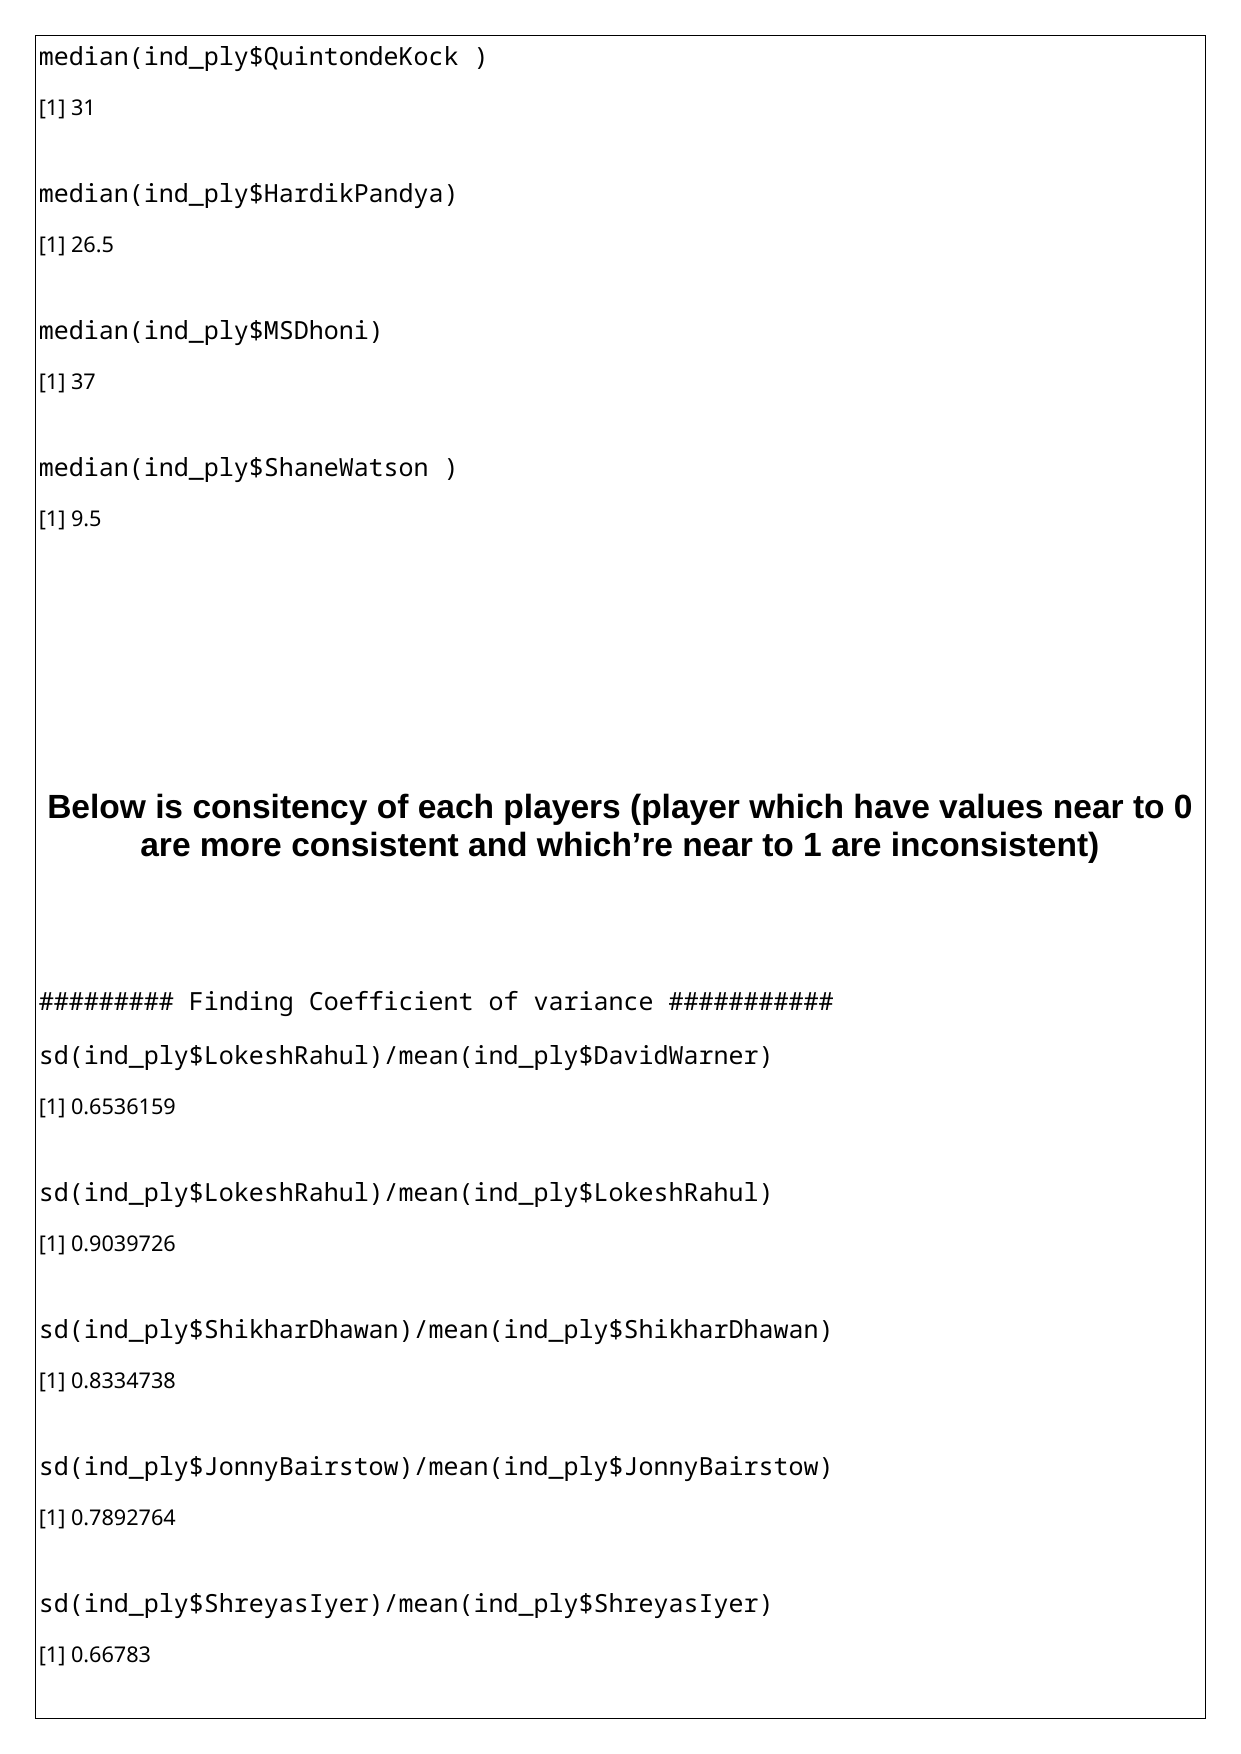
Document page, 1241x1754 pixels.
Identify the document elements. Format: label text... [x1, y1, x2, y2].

text [1] 26.5 [38, 229, 1202, 259]
text sd(ind_ply$LokeshRahul)/mean(ind_ply$DavidWarner) [38, 1038, 1202, 1072]
text [1] 31 [38, 92, 1202, 122]
text [1] 0.6536159 [38, 1091, 1202, 1121]
text median(ind_ply$MSDhoni) [38, 312, 1202, 346]
text median(ind_ply$ShaneWatson ) [38, 449, 1202, 483]
text [1] 9.5 [38, 503, 1202, 533]
text [1] 0.8334738 [38, 1365, 1202, 1395]
text sd(ind_ply$ShreyasIyer)/mean(ind_ply$ShreyasIyer) [38, 1586, 1202, 1620]
text median(ind_ply$QuintondeKock ) [38, 38, 1202, 72]
text sd(ind_ply$ShikharDhawan)/mean(ind_ply$ShikharDhawan) [38, 1312, 1202, 1346]
text ######### Finding Coefficient of variance ########### [38, 984, 1202, 1018]
text sd(ind_ply$JonnyBairstow)/mean(ind_ply$JonnyBairstow) [38, 1449, 1202, 1483]
text [1] 0.9039726 [38, 1228, 1202, 1258]
subtitle Below is consitency of each players (player which have values near to 0 are more consistent and which’re near to 1 are inconsistent) [38, 787, 1202, 864]
text sd(ind_ply$LokeshRahul)/mean(ind_ply$LokeshRahul) [38, 1175, 1202, 1209]
text [1] 0.7892764 [38, 1502, 1202, 1532]
text [1] 37 [38, 366, 1202, 396]
text [1] 0.66783 [38, 1639, 1202, 1669]
text median(ind_ply$HardikPandya) [38, 175, 1202, 209]
